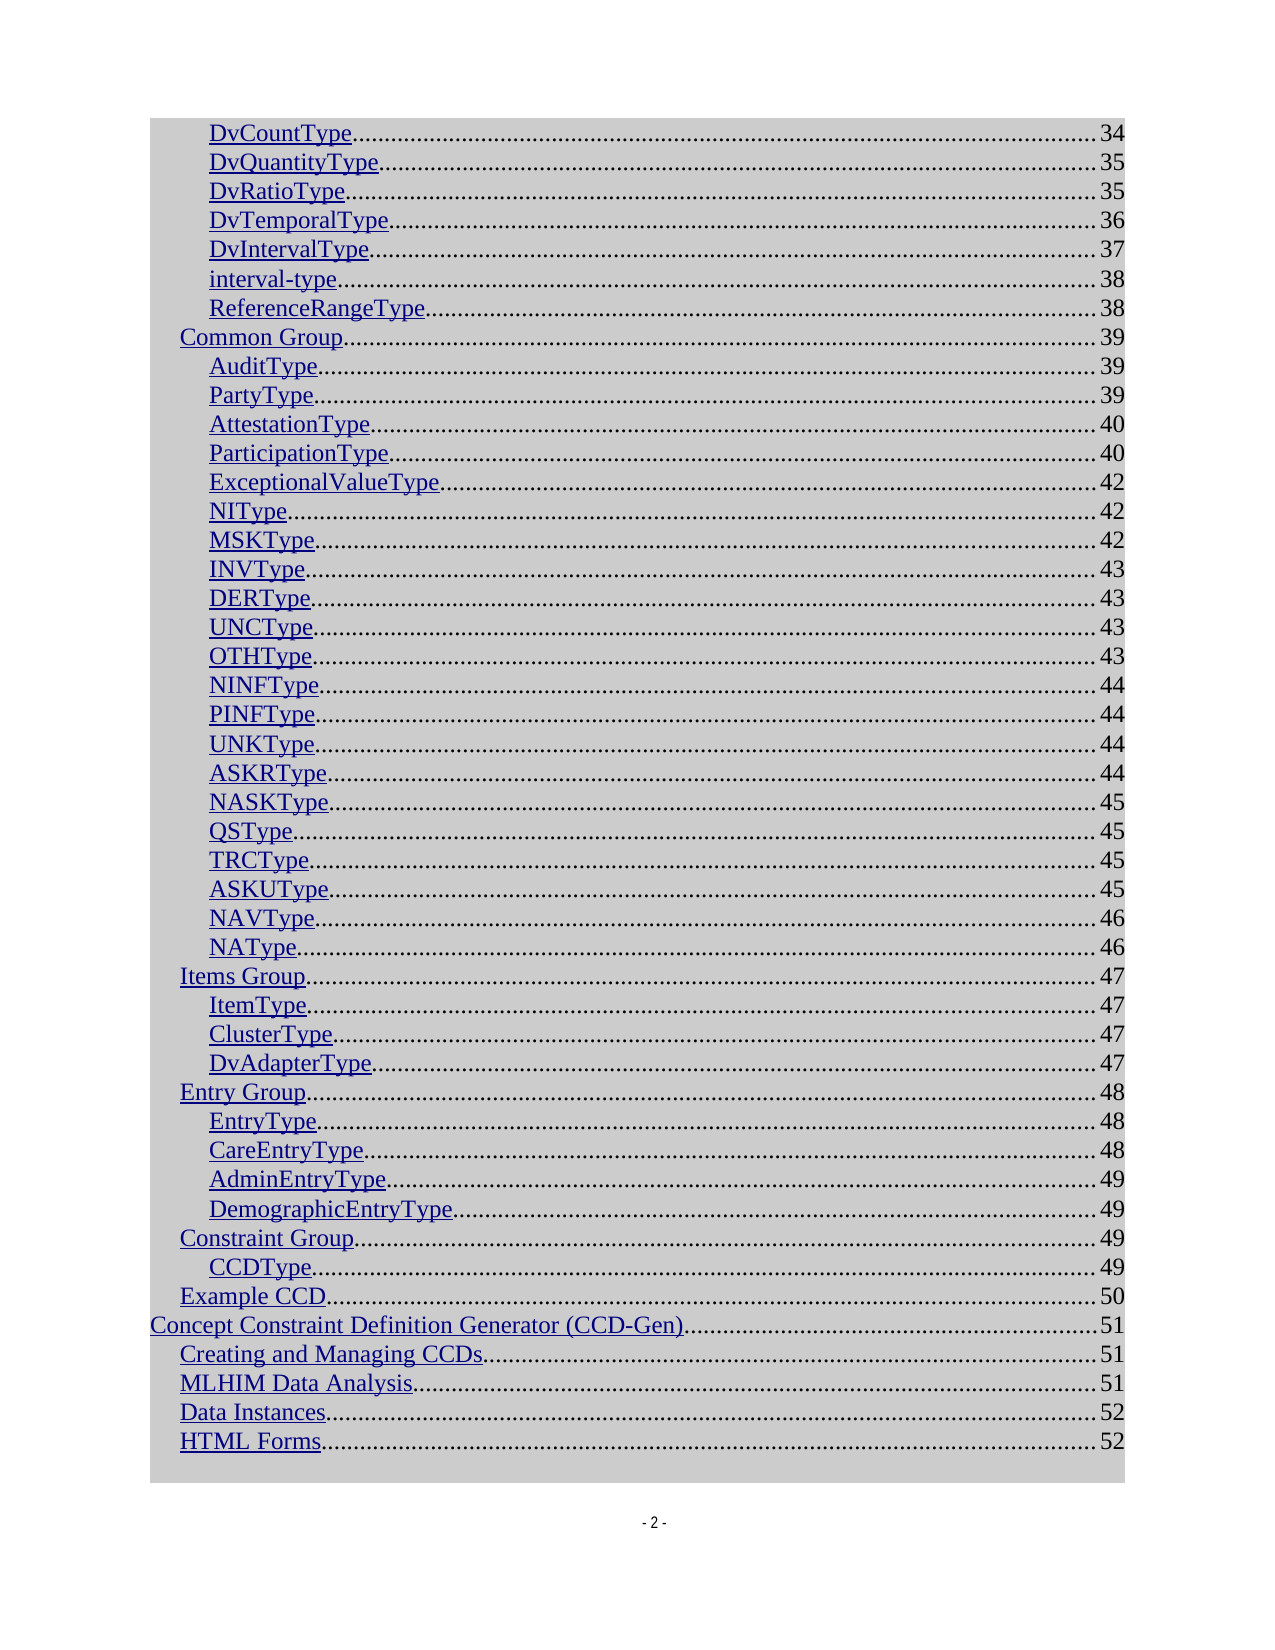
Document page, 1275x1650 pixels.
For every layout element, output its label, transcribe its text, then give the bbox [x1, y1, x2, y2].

text ExceptionalValueType 42 [209, 467, 1125, 496]
text Entry Group 48 [179, 1077, 1125, 1106]
text ClusterType 47 [209, 1019, 1125, 1048]
text Creating and Managing CCDs 51 [179, 1339, 1125, 1368]
text INVType 43 [209, 554, 1125, 583]
text ParticipationType 40 [209, 438, 1125, 467]
text CareEntryType 48 [209, 1135, 1125, 1164]
text MSKType 42 [209, 525, 1125, 554]
text HTML Forms 52 [179, 1426, 1125, 1455]
text CCDType 49 [209, 1252, 1125, 1281]
text NAVType 46 [209, 903, 1125, 932]
text DemographicEntryType 49 [209, 1193, 1125, 1222]
text DvCountType 34 [209, 118, 1125, 147]
text ASKRType 44 [209, 757, 1125, 787]
text OTHType 43 [209, 641, 1125, 670]
text AdminEntryType 49 [209, 1164, 1125, 1193]
text TRCType 45 [209, 845, 1125, 874]
text MLHIM Data Analysis 51 [179, 1368, 1125, 1397]
text AttestationType 40 [209, 409, 1125, 438]
text Constraint Group 49 [179, 1222, 1125, 1252]
text Example CCD 50 [179, 1281, 1125, 1310]
text QSType 45 [209, 816, 1125, 845]
text NAType 46 [209, 932, 1125, 961]
text Items Group 47 [179, 961, 1125, 990]
text NINFType 44 [209, 670, 1125, 699]
text Data Instances 52 [179, 1397, 1125, 1426]
text UNCType 43 [209, 612, 1125, 641]
text DvTemporalType 36 [209, 205, 1125, 234]
text Common Group 39 [179, 322, 1125, 351]
text NASKType 45 [209, 787, 1125, 816]
text EntryType 48 [209, 1106, 1125, 1135]
text DvAdapterType 47 [209, 1048, 1125, 1077]
text ItemType 47 [209, 990, 1125, 1019]
text Concept Constraint Definition Generator (CCD-Gen) 51 [150, 1310, 1125, 1339]
text UNKType 44 [209, 728, 1125, 757]
text PartyType 39 [209, 380, 1125, 409]
text PINFType 44 [209, 699, 1125, 728]
text ASKUType 45 [209, 874, 1125, 903]
text interval-type 38 [209, 263, 1125, 292]
text AuditType 39 [209, 351, 1125, 380]
text ReferenceRangeType 38 [209, 292, 1125, 322]
text DERType 43 [209, 583, 1125, 612]
text DvQuantityType 35 [209, 147, 1125, 176]
text DvIntervalType 37 [209, 234, 1125, 263]
text NIType 42 [209, 496, 1125, 525]
text DvRatioType 35 [209, 176, 1125, 205]
